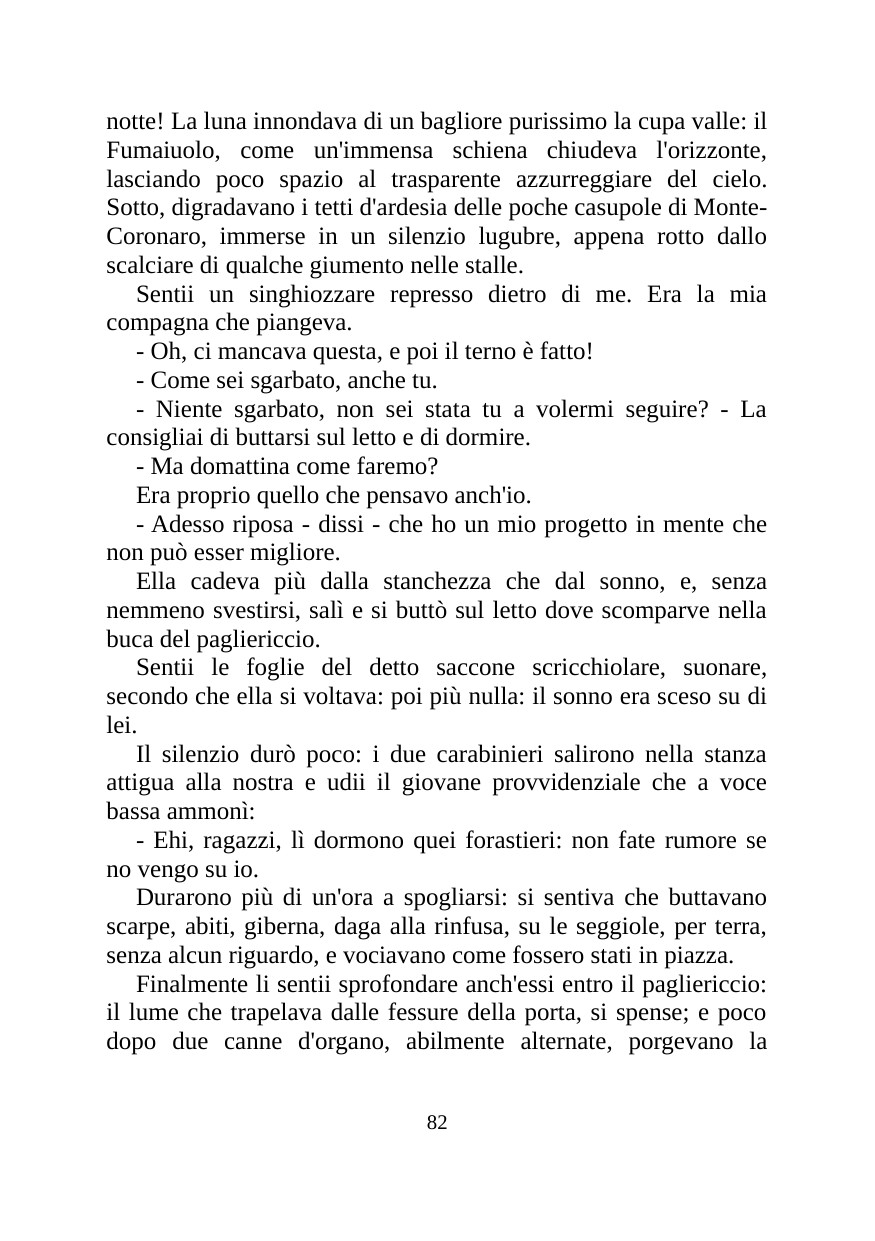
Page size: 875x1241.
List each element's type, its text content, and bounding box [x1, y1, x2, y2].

text notte! La luna innondava di un bagliore purissimo la cupa valle: il Fumaiuolo, come un'immensa schiena chiudeva l'orizzonte, lasciando poco spazio al trasparente azzurreggiare del cielo. Sotto, digradavano i tetti d'ardesia delle poche casupole di Monte-Coronaro, immerse in un silenzio lugubre, appena rotto dallo scalciare di qualche giumento nelle stalle. [106, 106, 768, 279]
text - Ehi, ragazzi, lì dormono quei forastieri: non fate rumore se no vengo su io. [106, 825, 768, 882]
text - Ma domattina come faremo? [106, 451, 768, 480]
text - Niente sgarbato, non sei stata tu a volermi seguire? - La consigliai di buttarsi sul letto e di dormire. [106, 394, 768, 451]
text - Oh, ci mancava questa, e poi il terno è fatto! [106, 336, 768, 365]
text - Adesso riposa - dissi - che ho un mio progetto in mente che non può esser migliore. [106, 509, 768, 566]
text - Come sei sgarbato, anche tu. [106, 365, 768, 394]
text Durarono più di un'ora a spogliarsi: si sentiva che buttavano scarpe, abiti, giberna, daga alla rinfusa, su le seggiole, per terra, senza alcun riguardo, e vociavano come fossero stati in piazza. [106, 882, 768, 969]
text Sentii un singhiozzare represso dietro di me. Era la mia compagna che piangeva. [106, 279, 768, 336]
text Era proprio quello che pensavo anch'io. [106, 480, 768, 509]
text Il silenzio durò poco: i due carabinieri salirono nella stanza attigua alla nostra e udii il giovane provvidenziale che a voce bassa ammonì: [106, 739, 768, 825]
text Ella cadeva più dalla stanchezza che dal sonno, e, senza nemmeno svestirsi, salì e si buttò sul letto dove scomparve nella buca del pagliericcio. [106, 566, 768, 652]
text Sentii le foglie del detto saccone scricchiolare, suonare, secondo che ella si voltava: poi più nulla: il sonno era sceso su di lei. [106, 652, 768, 739]
text Finalmente li sentii sprofondare anch'essi entro il pagliericcio: il lume che trapelava dalle fessure della porta, si spense; e poco dopo due canne d'organo, abilmente alternate, porgevano la [106, 969, 768, 1055]
